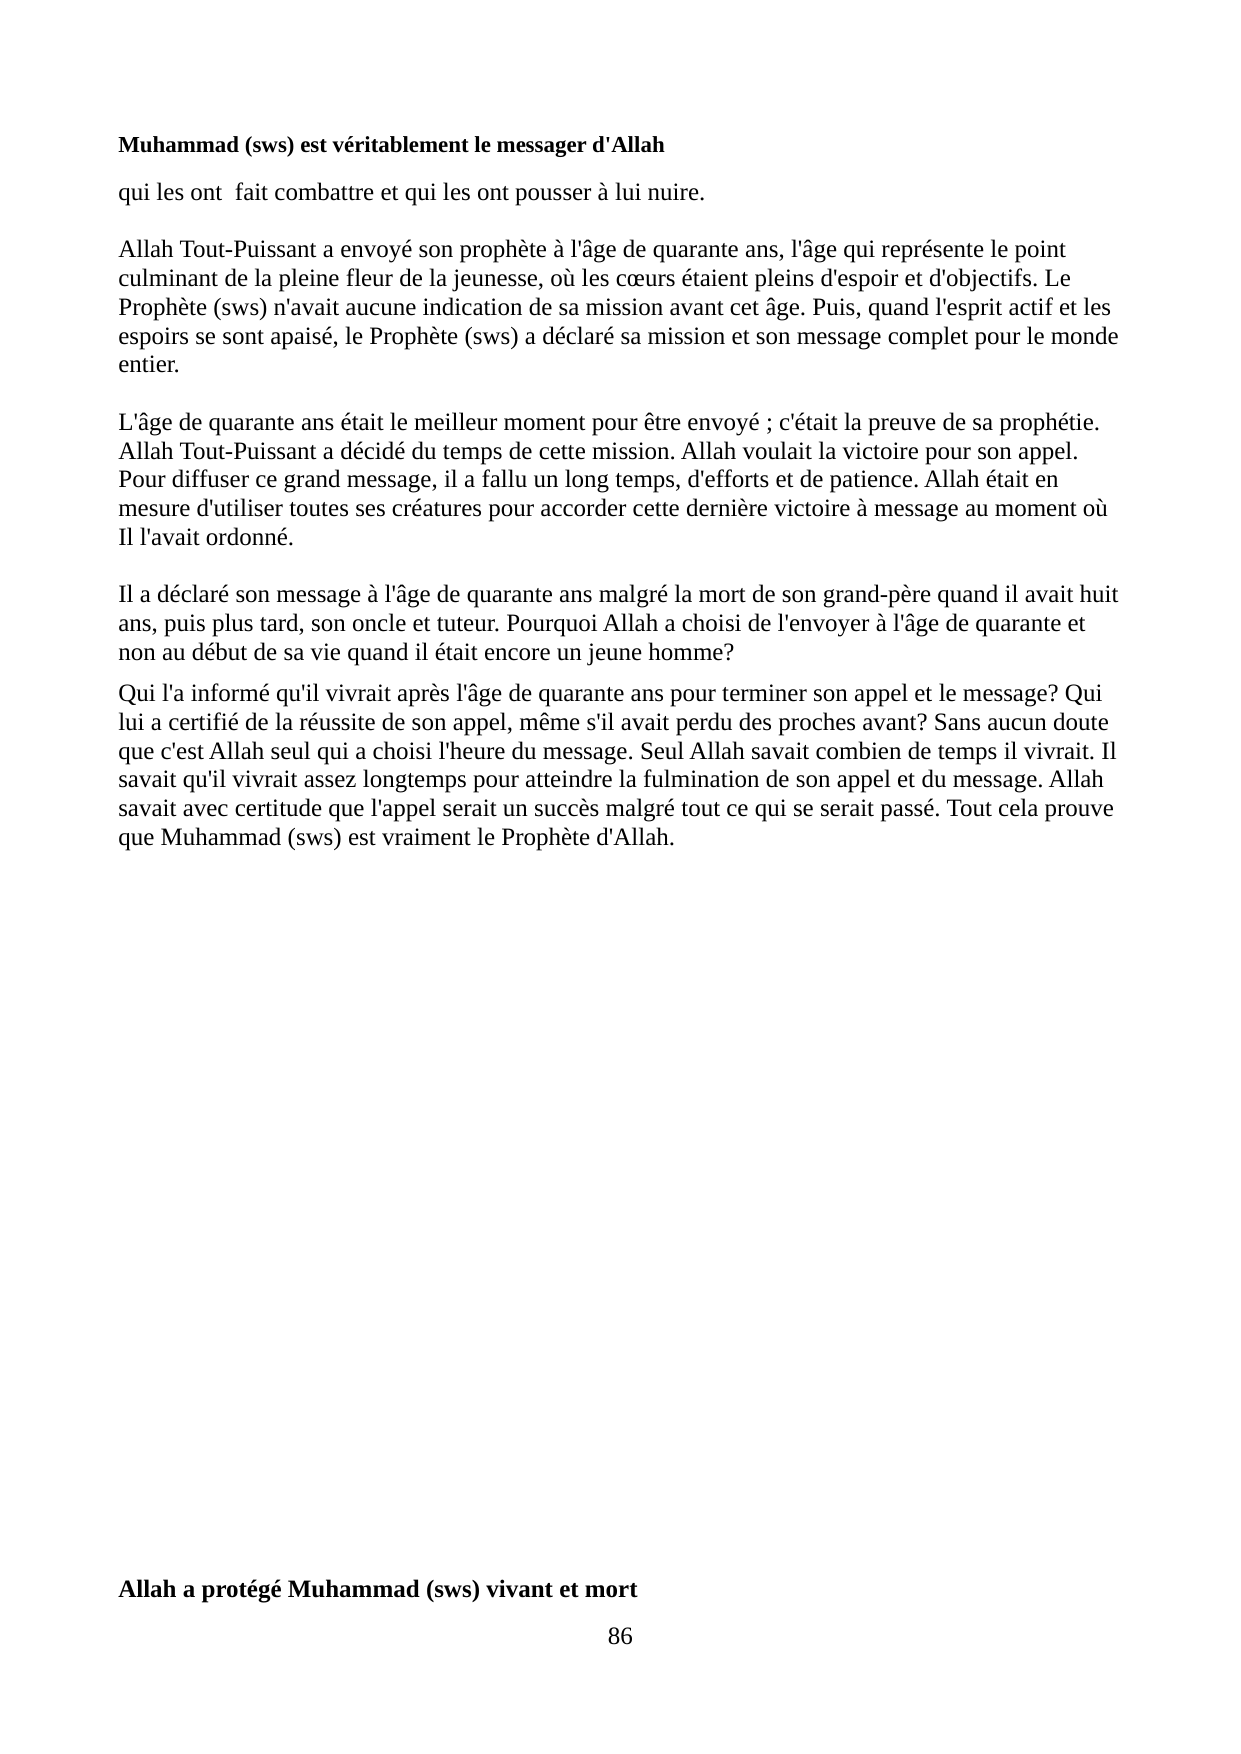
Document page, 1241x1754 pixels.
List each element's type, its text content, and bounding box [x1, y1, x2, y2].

text qui les ont fait combattre et qui les ont pousser à lui nuire. [118, 177, 1122, 206]
text L'âge de quarante ans était le meilleur moment pour être envoyé ; c'était la preuve de sa prophétie. Allah Tout-Puissant a décidé du temps de cette mission. Allah voulait la victoire pour son appel. Pour diffuser ce grand message, il a fallu un long temps, d'efforts et de patience. Allah était en mesure d'utiliser toutes ses créatures pour accorder cette dernière victoire à message au moment où Il l'avait ordonné. [118, 407, 1122, 551]
text Qui l'a informé qu'il vivrait après l'âge de quarante ans pour terminer son appel et le message? Qui lui a certifié de la réussite de son appel, même s'il avait perdu des proches avant? Sans aucun doute que c'est Allah seul qui a choisi l'heure du message. Seul Allah savait combien de temps il vivrait. Il savait qu'il vivrait assez longtemps pour atteindre la fulmination de son appel et du message. Allah savait avec certitude que l'appel serait un succès malgré tout ce qui se serait passé. Tout cela prouve que Muhammad (sws) est vraiment le Prophète d'Allah. [118, 678, 1122, 851]
text Allah a protégé Muhammad (sws) vivant et mort [118, 1574, 1122, 1603]
text Allah Tout-Puissant a envoyé son prophète à l'âge de quarante ans, l'âge qui représente le point culminant de la pleine fleur de la jeunesse, où les cœurs étaient pleins d'espoir et d'objectifs. Le Prophète (sws) n'avait aucune indication de sa mission avant cet âge. Puis, quand l'esprit actif et les espoirs se sont apaisé, le Prophète (sws) a déclaré sa mission et son message complet pour le monde entier. [118, 234, 1122, 378]
text Il a déclaré son message à l'âge de quarante ans malgré la mort de son grand-père quand il avait huit ans, puis plus tard, son oncle et tuteur. Pourquoi Allah a choisi de l'envoyer à l'âge de quarante et non au début de sa vie quand il était encore un jeune homme? [118, 579, 1122, 666]
